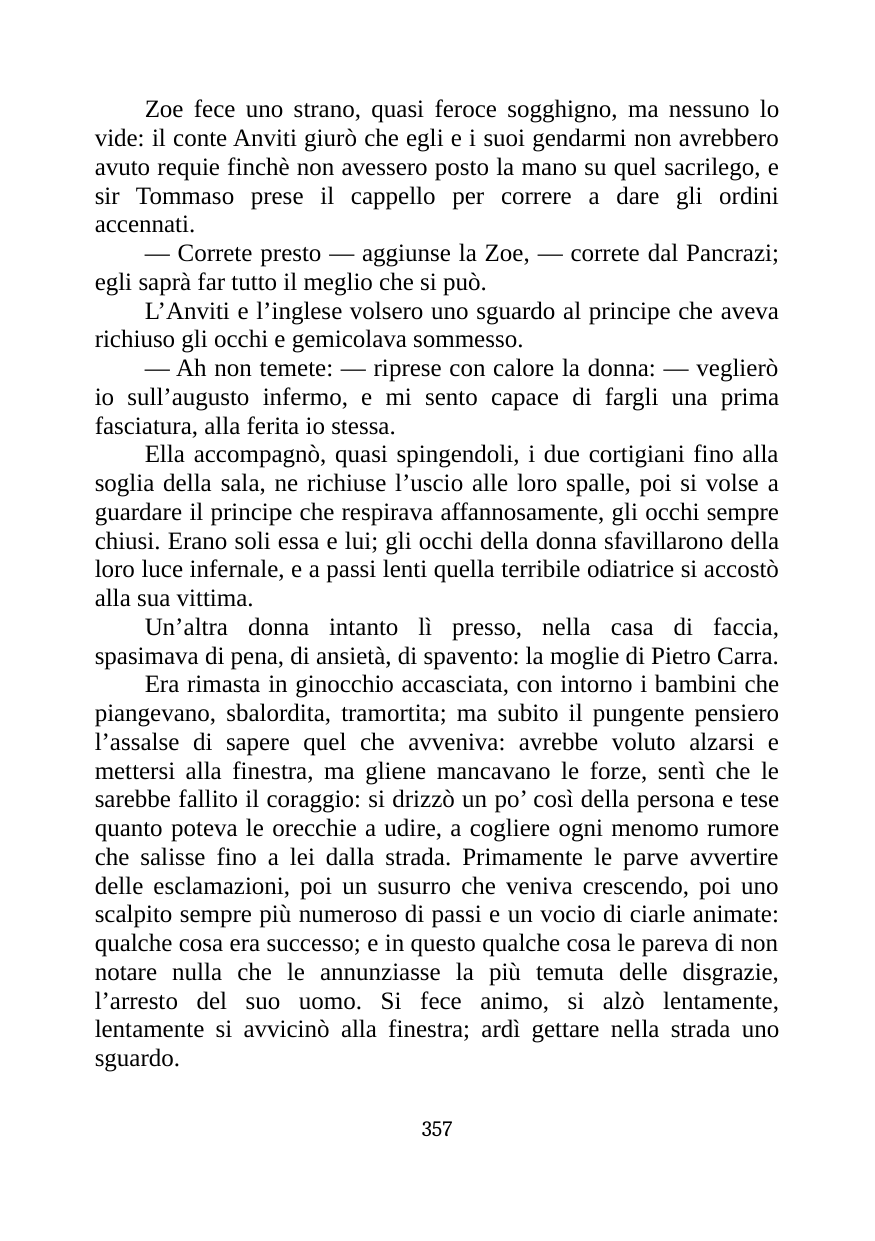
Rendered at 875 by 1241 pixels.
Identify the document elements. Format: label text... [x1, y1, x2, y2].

text Zoe fece uno strano, quasi feroce sogghigno, ma nessuno lo vide: il conte Anviti giurò che egli e i suoi gendarmi non avrebbero avuto requie finchè non avessero posto la mano su quel sacrilego, e sir Tommaso prese il cappello per correre a dare gli ordini accennati. [94, 94, 779, 238]
text Un’altra donna intanto lì presso, nella casa di faccia, spasimava di pena, di ansietà, di spavento: la moglie di Pietro Carra. [94, 612, 779, 669]
text — Ah non temete: — riprese con calore la donna: — veglierò io sull’augusto infermo, e mi sento capace di fargli una prima fasciatura, alla ferita io stessa. [94, 353, 779, 439]
text Ella accompagnò, quasi spingendoli, i due cortigiani fino alla soglia della sala, ne richiuse l’uscio alle loro spalle, poi si volse a guardare il principe che respirava affannosamente, gli occhi sempre chiusi. Erano soli essa e lui; gli occhi della donna sfavillarono della loro luce infernale, e a passi lenti quella terribile odiatrice si accostò alla sua vittima. [94, 439, 779, 612]
text Era rimasta in ginocchio accasciata, con intorno i bambini che piangevano, sbalordita, tramortita; ma subito il pungente pensiero l’assalse di sapere quel che avveniva: avrebbe voluto alzarsi e mettersi alla finestra, ma gliene mancavano le forze, sentì che le sarebbe fallito il coraggio: si drizzò un po’ così della persona e tese quanto poteva le orecchie a udire, a cogliere ogni menomo rumore che salisse fino a lei dalla strada. Primamente le parve avvertire delle esclamazioni, poi un susurro che veniva crescendo, poi uno scalpito sempre più numeroso di passi e un vocio di ciarle animate: qualche cosa era successo; e in questo qualche cosa le pareva di non notare nulla che le annunziasse la più temuta delle disgrazie, l’arresto del suo uomo. Si fece animo, si alzò lentamente, lentamente si avvicinò alla finestra; ardì gettare nella strada uno sguardo. [94, 669, 779, 1072]
text — Correte presto — aggiunse la Zoe, — correte dal Pancrazi; egli saprà far tutto il meglio che si può. [94, 238, 779, 296]
text L’Anviti e l’inglese volsero uno sguardo al principe che aveva richiuso gli occhi e gemicolava sommesso. [94, 296, 779, 353]
